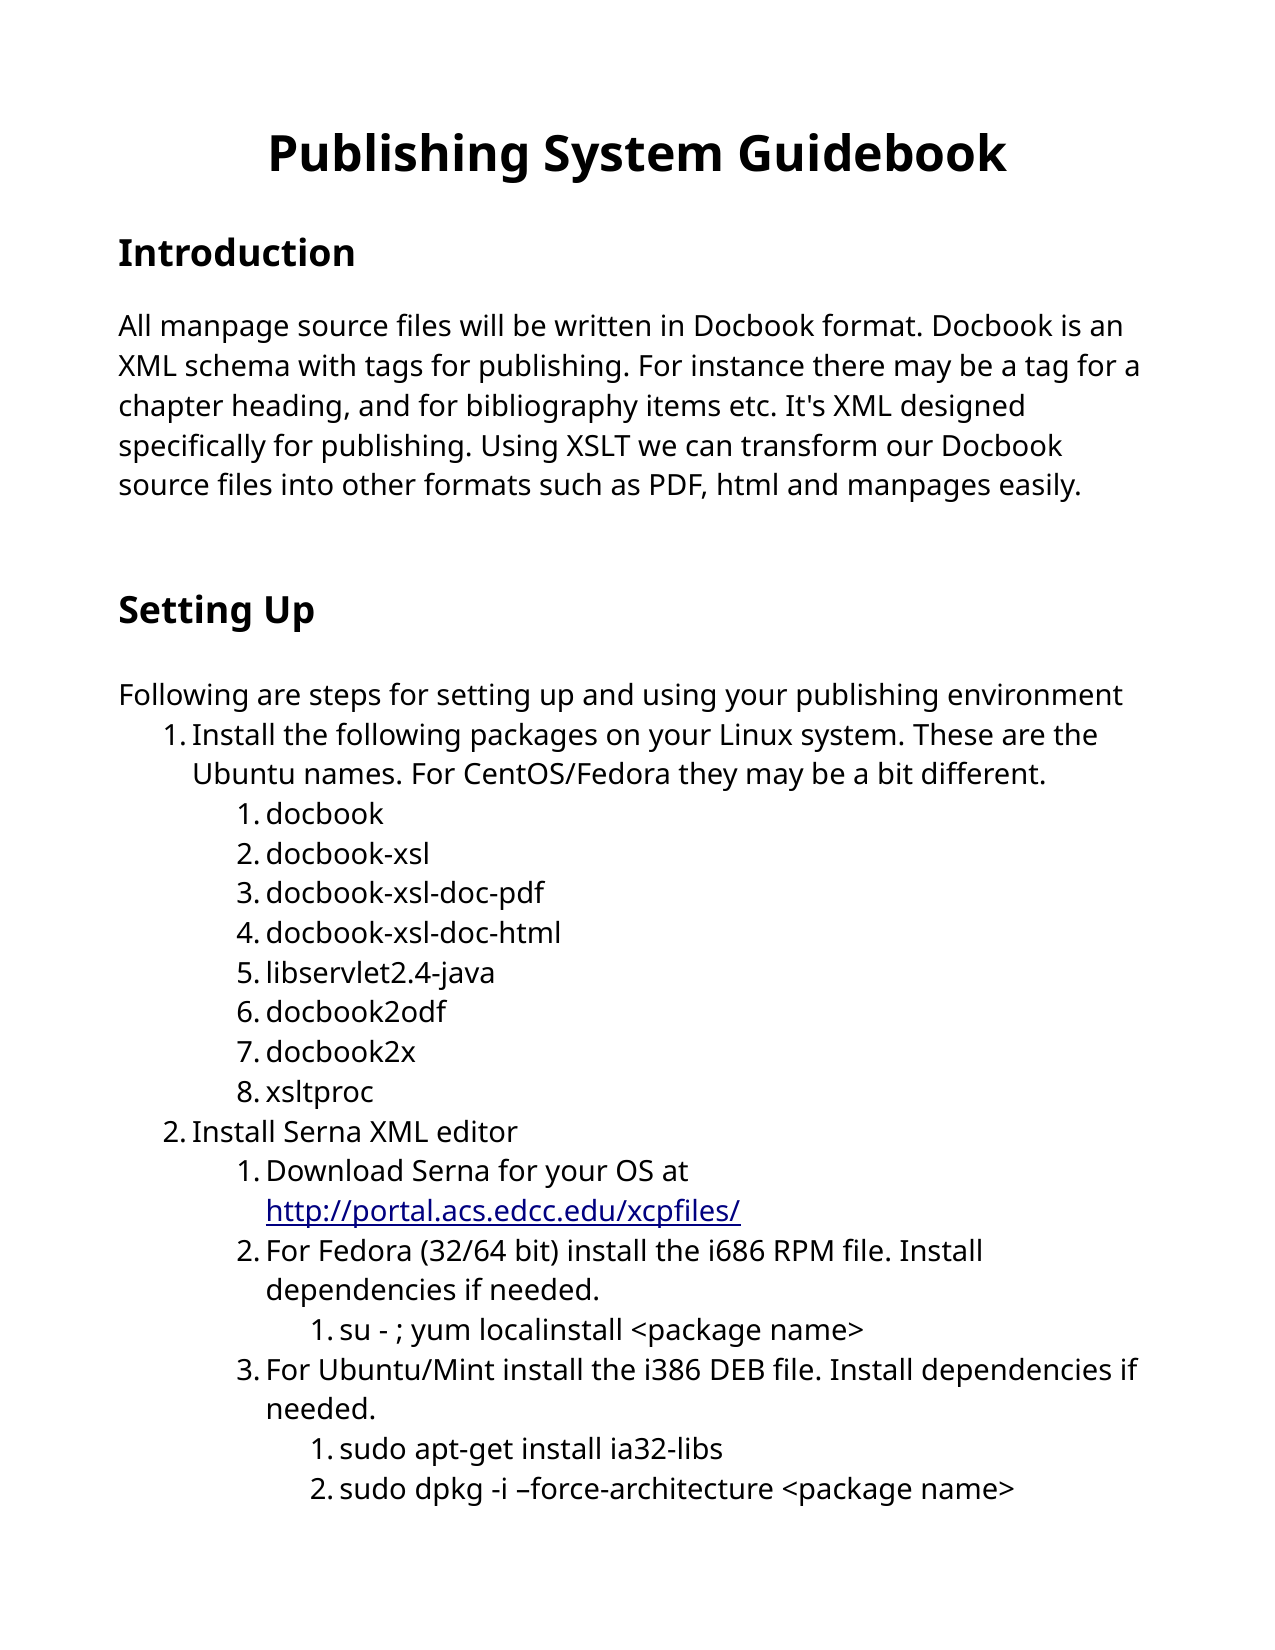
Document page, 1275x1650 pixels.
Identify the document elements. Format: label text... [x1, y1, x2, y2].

list libservlet2.4-java [236, 952, 1157, 992]
list docbook2odf [236, 992, 1157, 1031]
text All manpage source files will be written in Docbook format. Docbook is an XML schema with tags for publishing. For instance there may be a tag for a chapter heading, and for bibliography items etc. It's XML designed specifically for publishing. Using XSLT we can transform our Docbook source files into other formats such as PDF, html and manpages easily. [118, 306, 1157, 504]
list For Fedora (32/64 bit) install the i686 RPM file. Install dependencies if needed. [236, 1230, 1157, 1309]
text Introduction [118, 226, 1157, 277]
list docbook-xsl-doc-html [236, 912, 1157, 952]
list docbook-xsl [236, 833, 1157, 873]
list Install Serna XML editor [162, 1111, 1157, 1151]
list Download Serna for your OS at http://portal.acs.edcc.edu/xcpfiles/ [236, 1151, 1157, 1230]
list sudo apt-get install ia32-libs [309, 1428, 1157, 1468]
list xsltproc [236, 1071, 1157, 1111]
text Setting Up [118, 583, 1157, 634]
list docbook2x [236, 1031, 1157, 1071]
list sudo dpkg -i –force-architecture <package name> [309, 1468, 1157, 1508]
list su - ; yum localinstall <package name> [309, 1309, 1157, 1349]
text Publishing System Guidebook [118, 118, 1157, 186]
list Install the following packages on your Linux system. These are the Ubuntu names. For CentOS/Fedora they may be a bit different. [162, 714, 1157, 793]
list docbook-xsl-doc-pdf [236, 873, 1157, 912]
list docbook [236, 793, 1157, 833]
list For Ubuntu/Mint install the i386 DEB file. Install dependencies if needed. [236, 1349, 1157, 1428]
text Following are steps for setting up and using your publishing environment [118, 674, 1157, 714]
